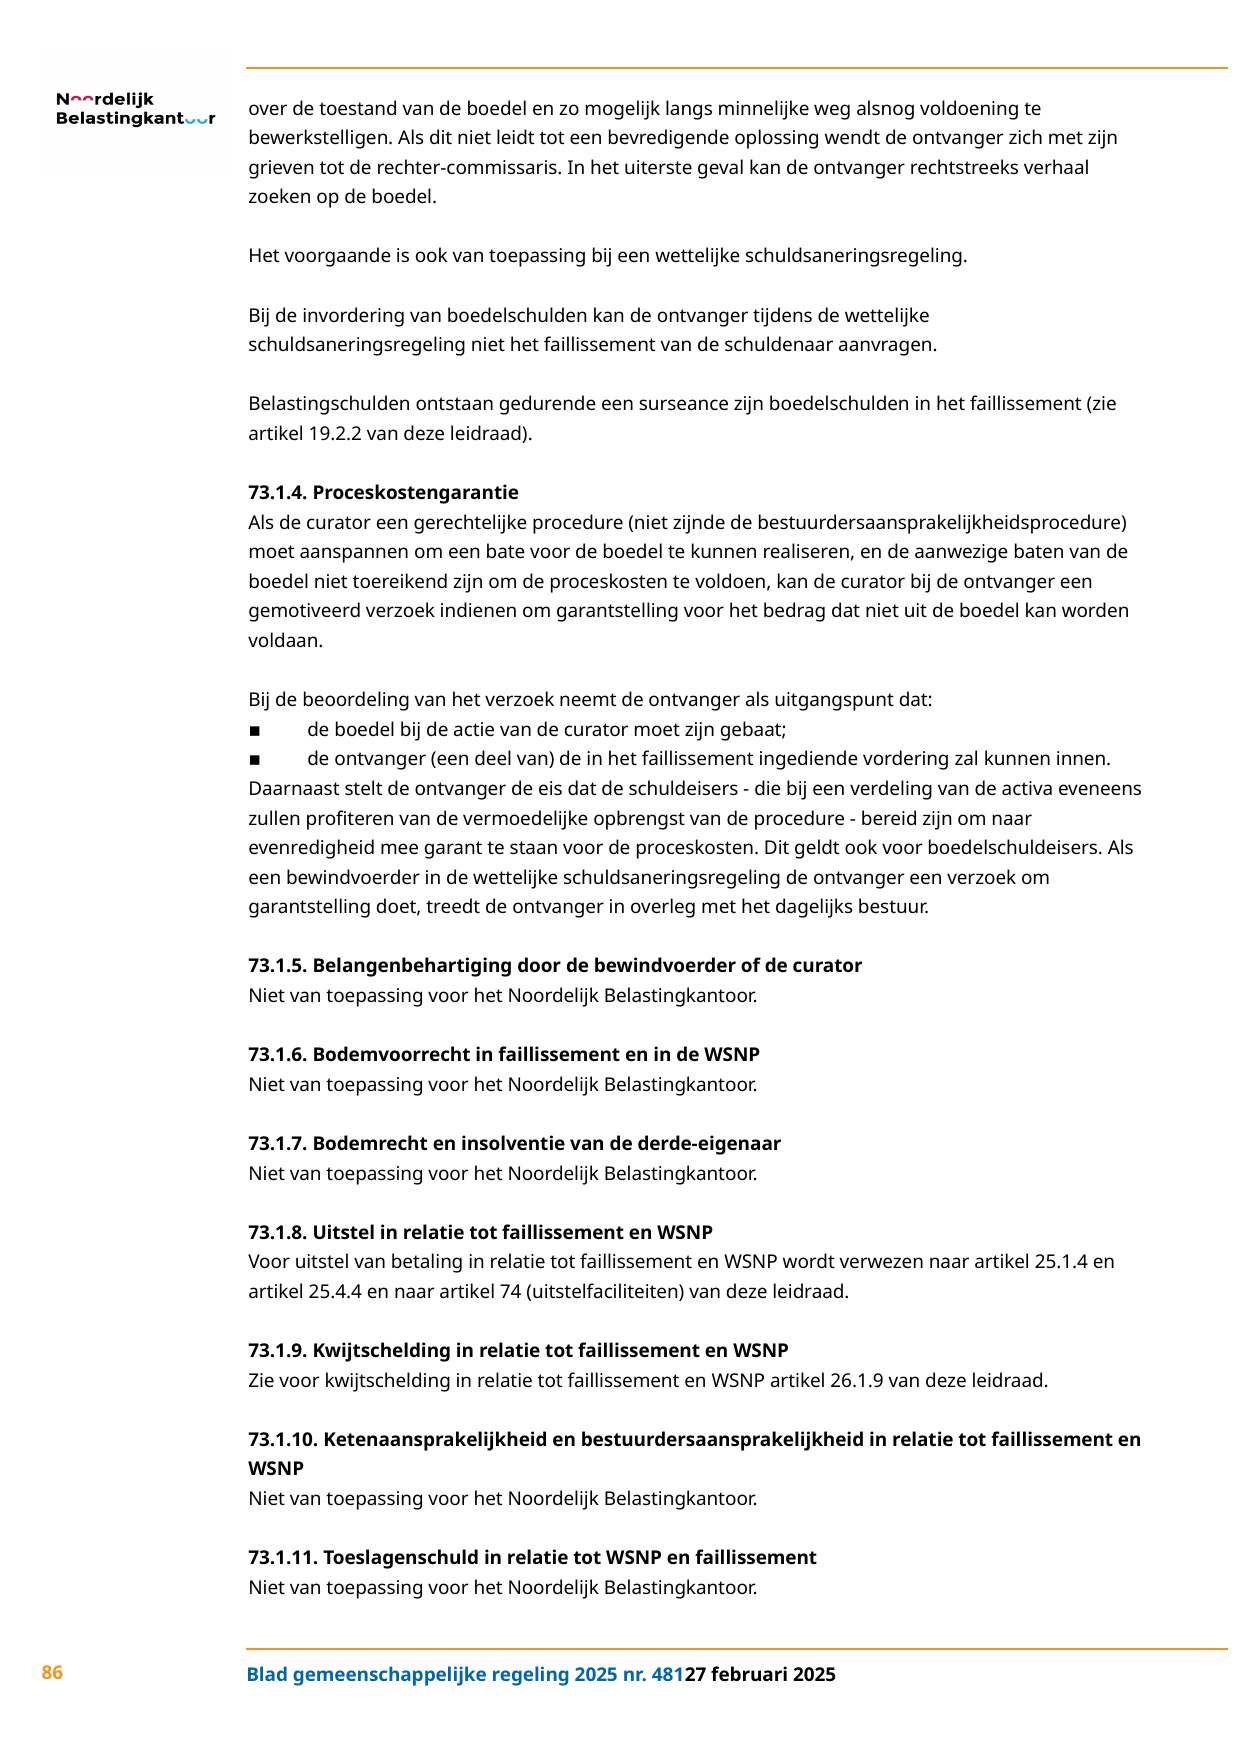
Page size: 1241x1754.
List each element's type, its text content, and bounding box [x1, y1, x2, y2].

text Zie voor kwijtschelding in relatie tot faillissement en WSNP artikel 26.1.9 van deze leidraad. [248, 1367, 1152, 1393]
picture [41, 47, 231, 172]
text Niet van toepassing voor het Noordelijk Belastingkantoor. [248, 1071, 1152, 1097]
text Niet van toepassing voor het Noordelijk Belastingkantoor. [248, 1485, 1152, 1511]
text Bij de beoordeling van het verzoek neemt de ontvanger als uitgangspunt dat: [248, 686, 1152, 712]
text Belastingschulden ontstaan gedurende een surseance zijn boedelschulden in het faillissement (zie artikel 19.2.2 van deze leidraad). [248, 391, 1152, 446]
text Als de curator een gerechtelijke procedure (niet zijnde de bestuurdersaansprakelijkheidsprocedure) moet aanspannen om een bate voor de boedel te kunnen realiseren, en de aanwezige baten van de boedel niet toereikend zijn om de proceskosten te voldoen, kan de curator bij de ontvanger een gemotiveerd verzoek indienen om garantstelling voor het bedrag dat niet uit de boedel kan worden voldaan. [248, 509, 1152, 653]
list de boedel bij de actie van de curator moet zijn gebaat; [248, 716, 1152, 742]
text 73.1.5. Belangenbehartiging door de bewindvoerder of de curator [248, 953, 1152, 978]
text 73.1.4. Proceskostengarantie [248, 479, 1152, 505]
text Niet van toepassing voor het Noordelijk Belastingkantoor. [248, 1160, 1152, 1186]
text 73.1.6. Bodemvoorrecht in faillissement en in de WSNP [248, 1041, 1152, 1067]
text 73.1.7. Bodemrecht en insolventie van de derde-eigenaar [248, 1130, 1152, 1156]
text Daarnaast stelt de ontvanger de eis dat de schuldeisers - die bij een verdeling van de activa eveneens zullen profiteren van de vermoedelijke opbrengst van de procedure - bereid zijn om naar evenredigheid mee garant te staan voor de proceskosten. Dit geldt ook voor boedelschuldeisers. Als een bewindvoerder in de wettelijke schuldsaneringsregeling de ontvanger een verzoek om garantstelling doet, treedt de ontvanger in overleg met het dagelijks bestuur. [248, 775, 1152, 919]
text Bij de invordering van boedelschulden kan de ontvanger tijdens de wettelijke schuldsaneringsregeling niet het faillissement van de schuldenaar aanvragen. [248, 302, 1152, 357]
text 73.1.8. Uitstel in relatie tot faillissement en WSNP [248, 1219, 1152, 1245]
list de ontvanger (een deel van) de in het faillissement ingediende vordering zal kunnen innen. [248, 746, 1152, 771]
text Voor uitstel van betaling in relatie tot faillissement en WSNP wordt verwezen naar artikel 25.1.4 en artikel 25.4.4 en naar artikel 74 (uitstelfaciliteiten) van deze leidraad. [248, 1248, 1152, 1304]
text 73.1.11. Toeslagenschuld in relatie tot WSNP en faillissement [248, 1544, 1152, 1570]
text 73.1.9. Kwijtschelding in relatie tot faillissement en WSNP [248, 1337, 1152, 1363]
text Niet van toepassing voor het Noordelijk Belastingkantoor. [248, 982, 1152, 1008]
text 73.1.10. Ketenaansprakelijkheid en bestuurdersaansprakelijkheid in relatie tot faillissement en WSNP [248, 1426, 1152, 1481]
text Het voorgaande is ook van toepassing bij een wettelijke schuldsaneringsregeling. [248, 243, 1152, 268]
text Niet van toepassing voor het Noordelijk Belastingkantoor. [248, 1574, 1152, 1600]
text over de toestand van de boedel en zo mogelijk langs minnelijke weg alsnog voldoening te bewerkstelligen. Als dit niet leidt tot een bevredigende oplossing wendt de ontvanger zich met zijn grieven tot de rechter-commissaris. In het uiterste geval kan de ontvanger rechtstreeks verhaal zoeken op de boedel. [248, 95, 1152, 209]
